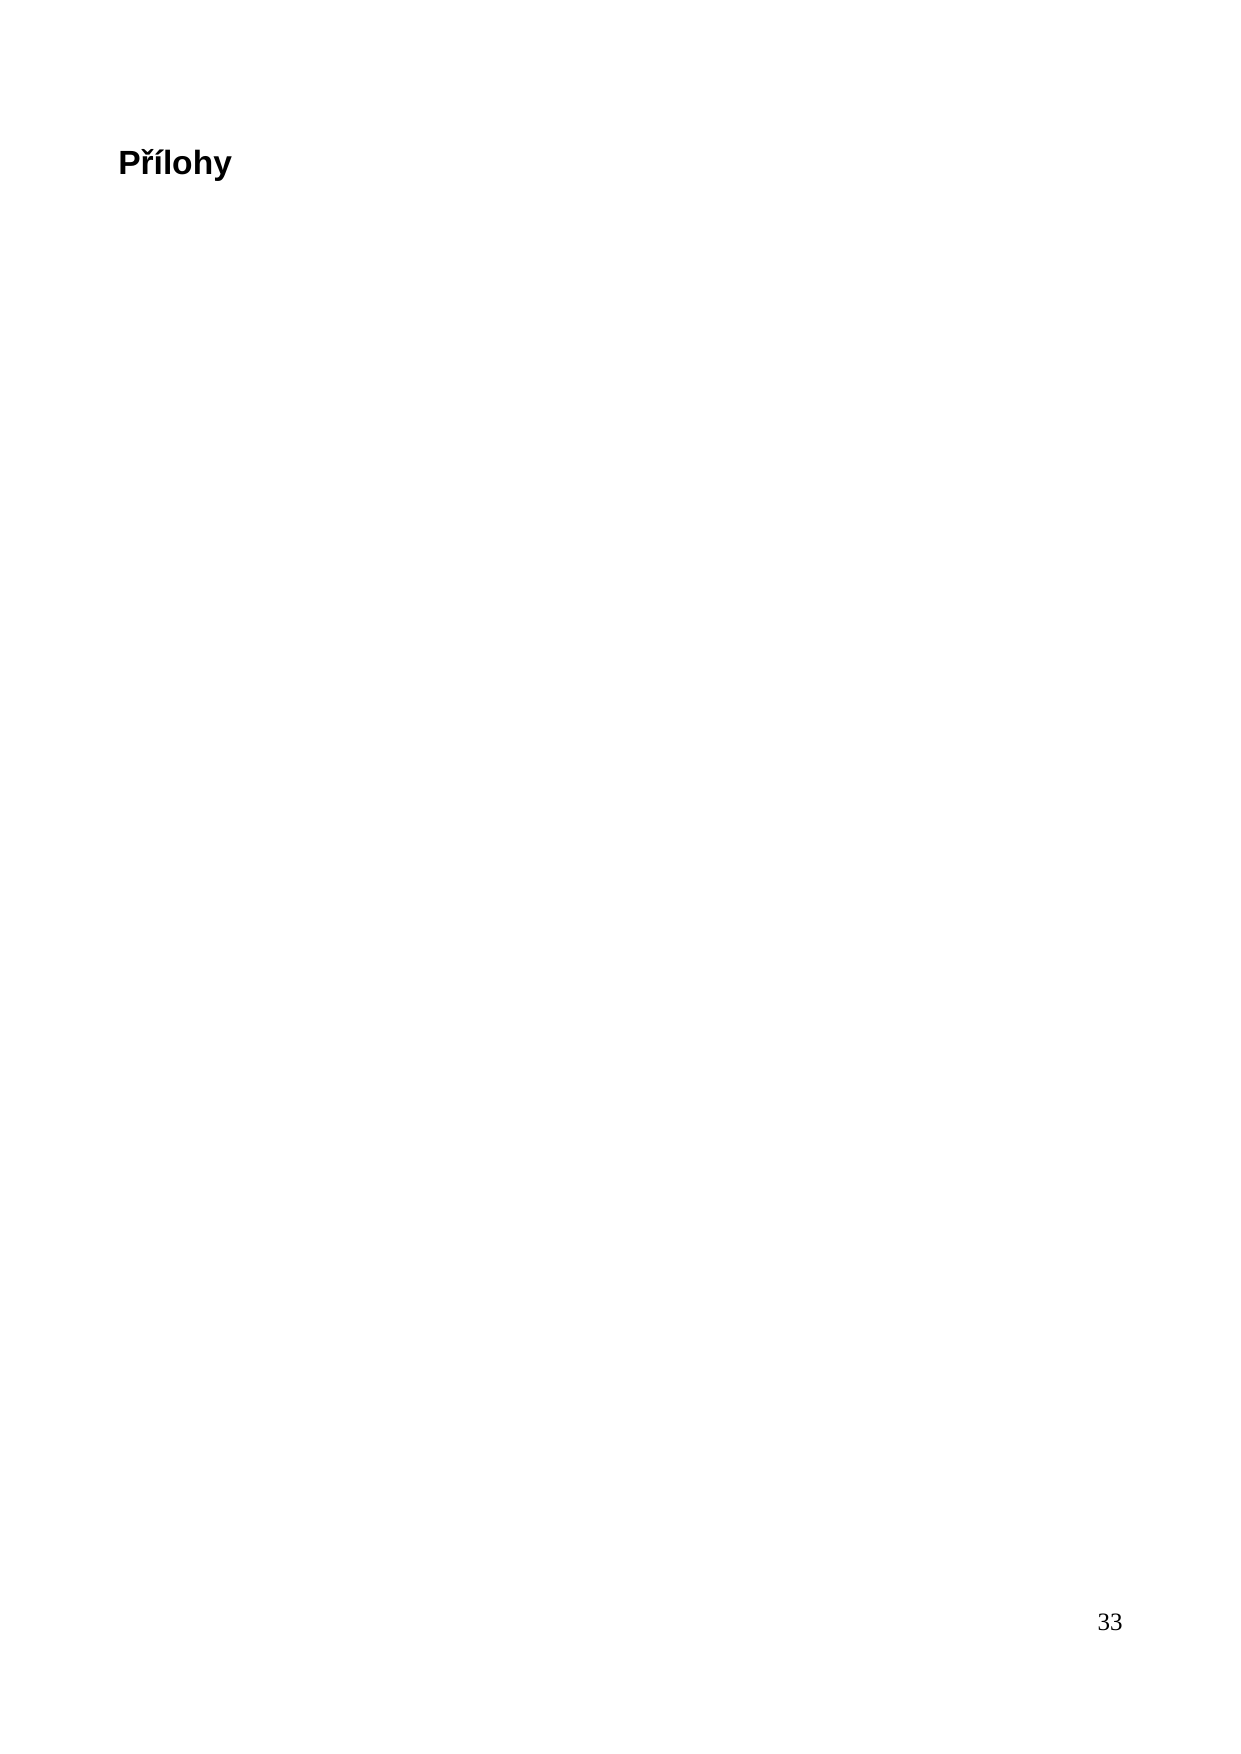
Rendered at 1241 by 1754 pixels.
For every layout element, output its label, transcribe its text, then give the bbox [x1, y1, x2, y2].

subtitle Přílohy [118, 143, 1122, 182]
